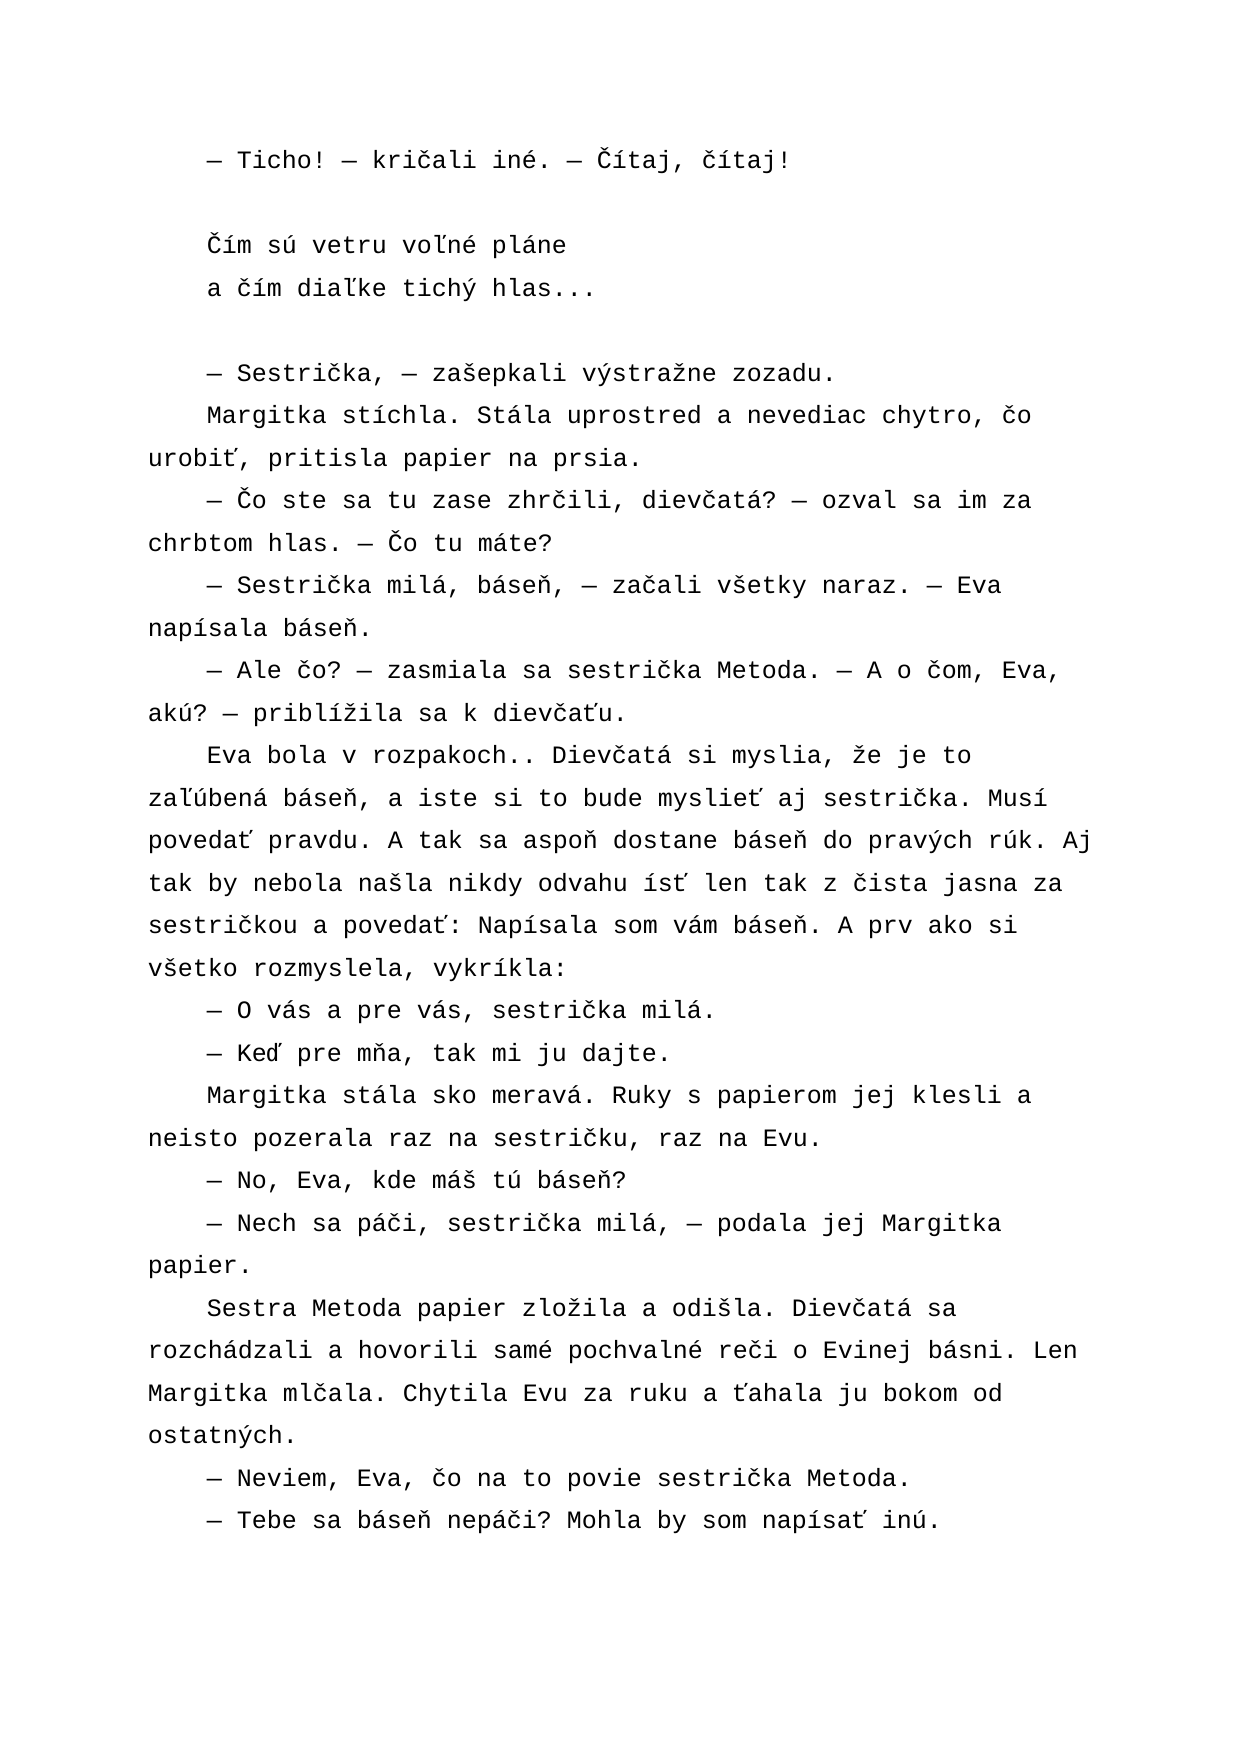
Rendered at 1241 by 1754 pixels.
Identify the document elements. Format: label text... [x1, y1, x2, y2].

text — Nech sa páči, sestrička milá, — podala jej Margitka papier. [148, 1210, 1093, 1281]
text Eva bola v rozpakoch.. Dievčatá si myslia, že je to zaľúbená báseň, a iste si to bude myslieť aj sestrička. Musí povedať pravdu. A tak sa aspoň dostane báseň do pravých rúk. Aj tak by nebola našla nikdy odvahu ísť len tak z čista jasna za sestričkou a povedať: Napísala som vám báseň. A prv ako si všetko rozmyslela, vykríkla: [148, 743, 1093, 983]
text — Čo ste sa tu zase zhrčili, dievčatá? — ozval sa im za chrbtom hlas. — Čo tu máte? [148, 488, 1093, 558]
text Margitka stála sko meravá. Ruky s papierom jej klesli a neisto pozerala raz na sestričku, raz na Evu. [148, 1083, 1093, 1153]
text — Ale čo? — zasmiala sa sestrička Metoda. — A o čom, Eva, akú? — priblížila sa k dievčaťu. [148, 658, 1093, 728]
text Čím sú vetru voľné pláne [148, 233, 1093, 261]
text — O vás a pre vás, sestrička milá. [148, 998, 1093, 1026]
text — Neviem, Eva, čo na to povie sestrička Metoda. [148, 1465, 1093, 1493]
text Sestra Metoda papier zložila a odišla. Dievčatá sa rozchádzali a hovorili samé pochvalné reči o Evinej básni. Len Margitka mlčala. Chytila Evu za ruku a ťahala ju bokom od ostatných. [148, 1295, 1093, 1451]
text a čím diaľke tichý hlas... [148, 275, 1093, 303]
text — Ticho! — kričali iné. — Čítaj, čítaj! [148, 148, 1093, 176]
text — Sestrička milá, báseň, — začali všetky naraz. — Eva napísala báseň. [148, 573, 1093, 643]
text — Tebe sa báseň nepáči? Mohla by som napísať inú. [148, 1508, 1093, 1536]
text — No, Eva, kde máš tú báseň? [148, 1168, 1093, 1196]
text — Sestrička, — zašepkali výstražne zozadu. [148, 360, 1093, 388]
text Margitka stíchla. Stála uprostred a nevediac chytro, čo urobiť, pritisla papier na prsia. [148, 403, 1093, 473]
text — Keď pre mňa, tak mi ju dajte. [148, 1040, 1093, 1068]
